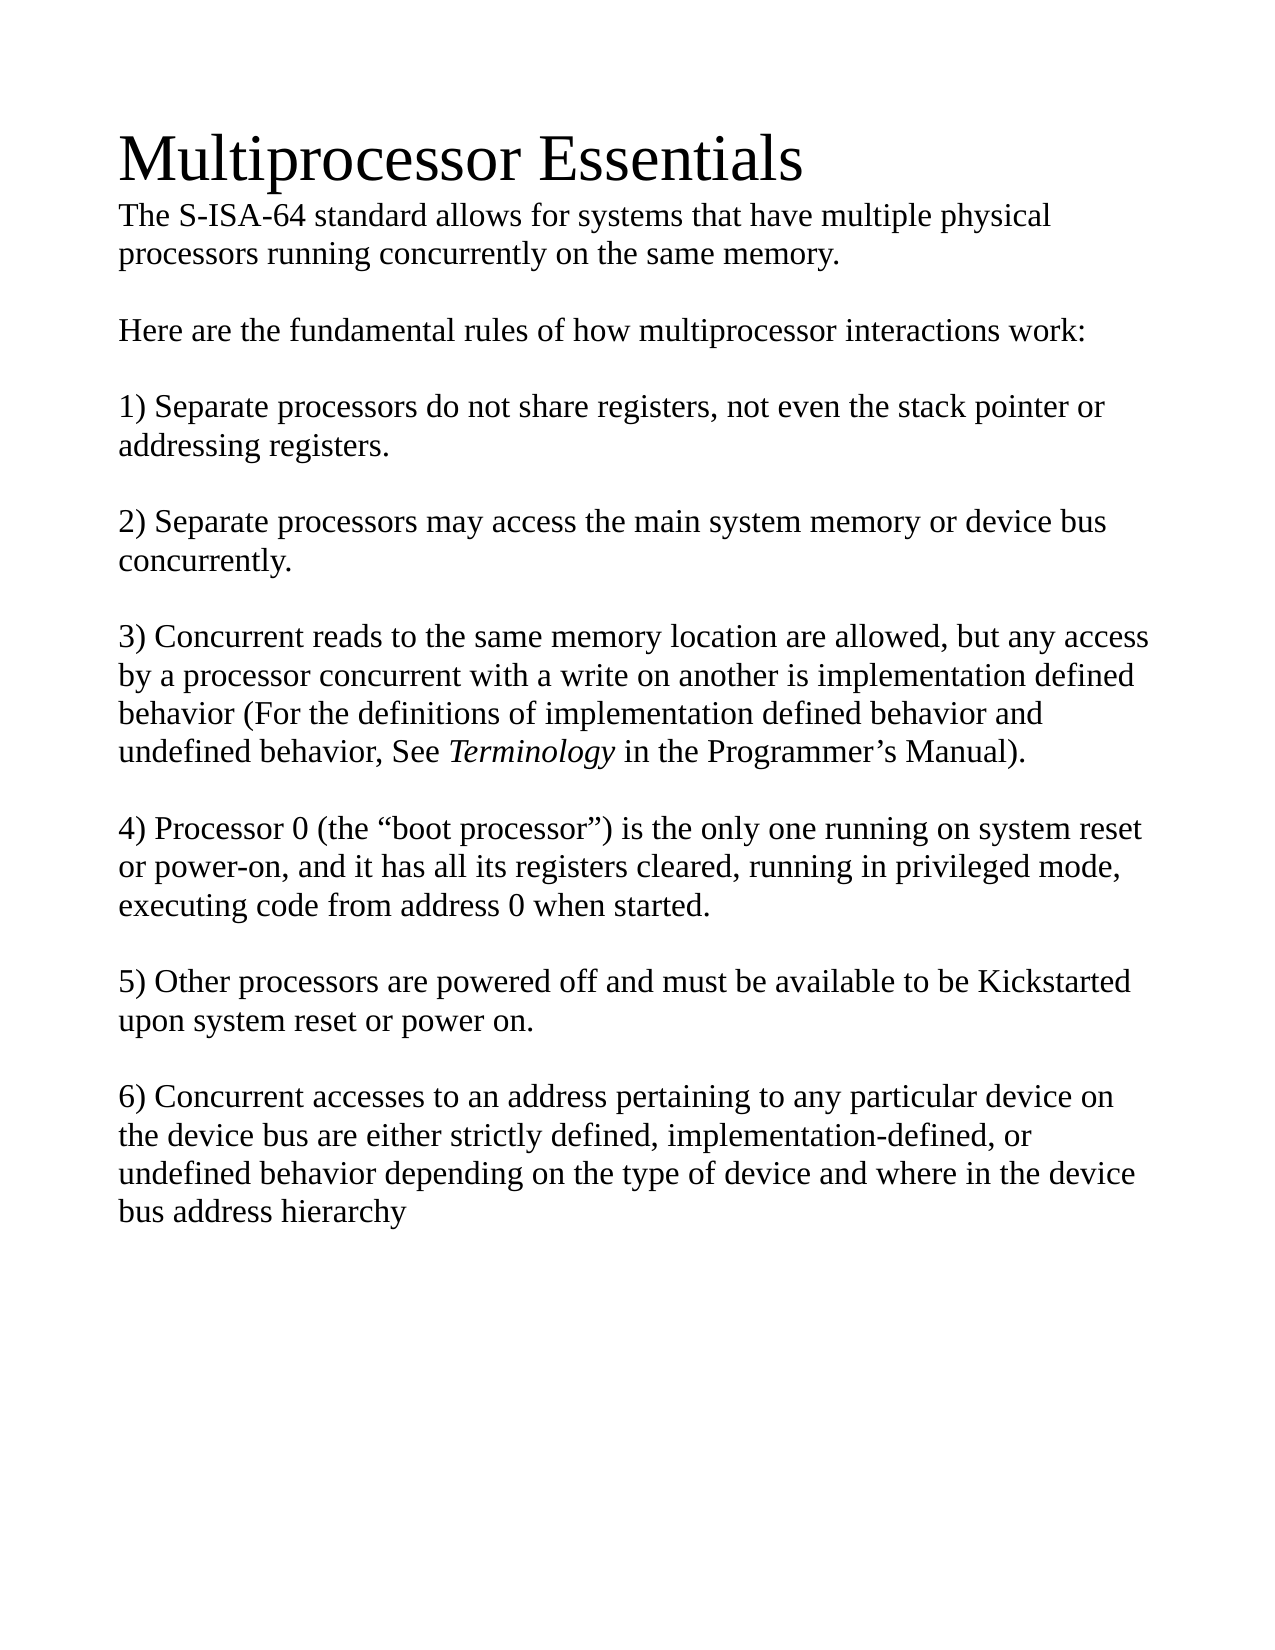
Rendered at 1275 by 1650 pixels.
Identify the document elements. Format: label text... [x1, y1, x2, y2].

text Here are the fundamental rules of how multiprocessor interactions work: [118, 310, 1157, 348]
text 1) Separate processors do not share registers, not even the stack pointer or addressing registers. [118, 386, 1157, 463]
text 3) Concurrent reads to the same memory location are allowed, but any access by a processor concurrent with a write on another is implementation defined behavior (For the definitions of implementation defined behavior and undefined behavior, See Terminology in the Programmer’s Manual). [118, 616, 1157, 770]
text 4) Processor 0 (the “boot processor”) is the only one running on system reset or power-on, and it has all its registers cleared, running in privileged mode, executing code from address 0 when started. [118, 808, 1157, 923]
text 5) Other processors are powered off and must be available to be Kickstarted upon system reset or power on. [118, 961, 1157, 1038]
text Multiprocessor Essentials [118, 118, 1157, 195]
text 6) Concurrent accesses to an address pertaining to any particular device on the device bus are either strictly defined, implementation-defined, or undefined behavior depending on the type of device and where in the device bus address hierarchy [118, 1076, 1157, 1230]
text 2) Separate processors may access the main system memory or device bus concurrently. [118, 501, 1157, 578]
text The S-ISA-64 standard allows for systems that have multiple physical processors running concurrently on the same memory. [118, 195, 1157, 271]
